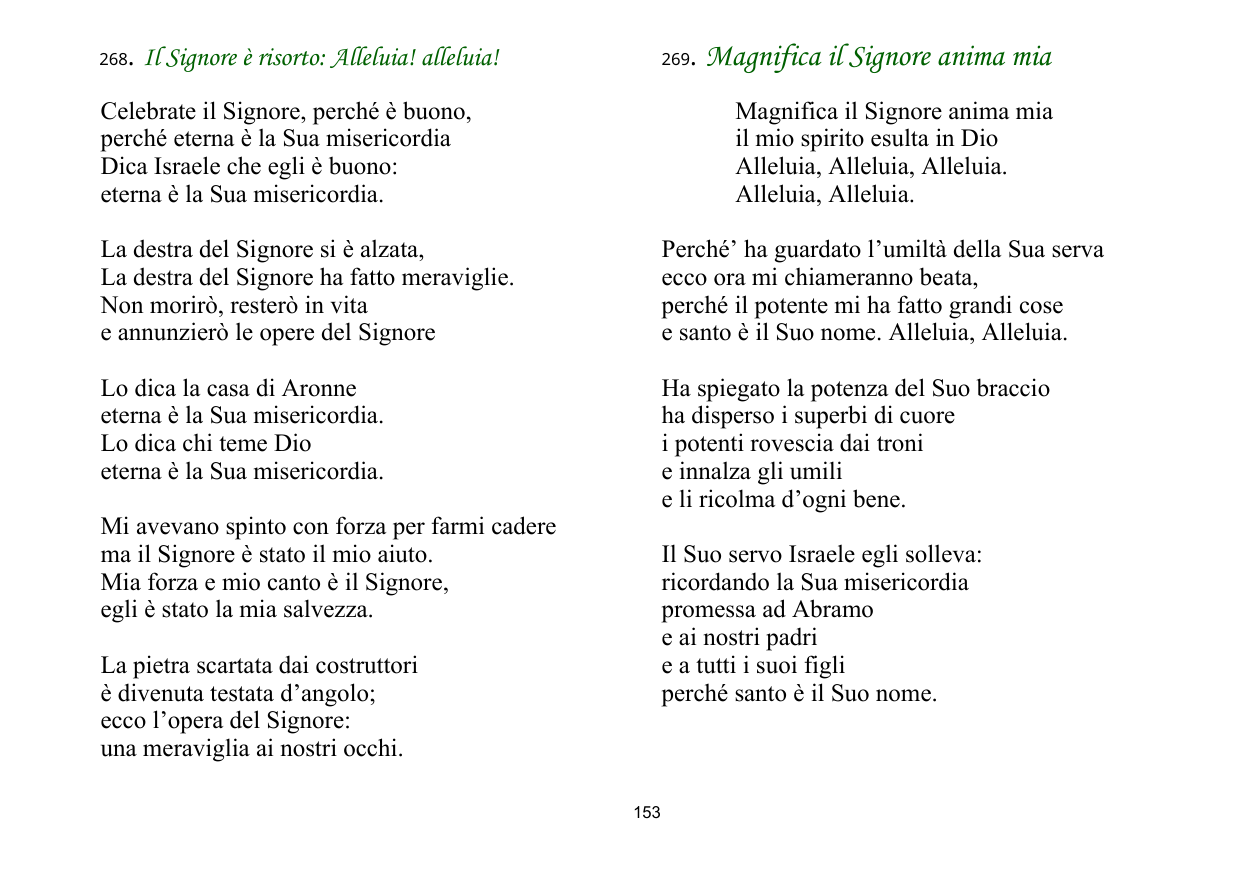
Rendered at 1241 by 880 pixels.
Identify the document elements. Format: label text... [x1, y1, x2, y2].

text Non morirò, resterò in vita [100, 291, 632, 318]
text Lo dica chi teme Dio [100, 429, 632, 457]
text ma il Signore è stato il mio aiuto. [100, 540, 632, 568]
text promessa ad Abramo [661, 596, 1193, 623]
text ecco l’opera del Signore: [100, 706, 632, 734]
text Alleluia, Alleluia. [661, 180, 1193, 208]
text 268. Il Signore è risorto: Alleluia! alleluia! [99, 35, 647, 76]
text Ha spiegato la potenza del Suo braccio [661, 374, 1193, 402]
text La destra del Signore si è alzata, [100, 235, 632, 263]
text Magnifica il Signore anima mia [661, 97, 1193, 124]
text e li ricolma d’ogni bene. [661, 485, 1193, 512]
text perché il potente mi ha fatto grandi cose [661, 291, 1193, 318]
text e innalza gli umili [661, 457, 1193, 485]
text Perché’ ha guardato l’umiltà della Sua serva [661, 235, 1193, 263]
text Lo dica la casa di Aronne [100, 374, 632, 402]
text e annunzierò le opere del Signore [100, 318, 632, 346]
text egli è stato la mia salvezza. [100, 596, 632, 623]
text eterna è la Sua misericordia. [100, 457, 632, 485]
text Dica Israele che egli è buono: [100, 152, 632, 180]
text il mio spirito esulta in Dio [661, 124, 1193, 152]
text La pietra scartata dai costruttori [100, 651, 632, 679]
text una meraviglia ai nostri occhi. [100, 734, 632, 762]
text La destra del Signore ha fatto meraviglie. [100, 263, 632, 291]
text e ai nostri padri [661, 623, 1193, 651]
text ecco ora mi chiameranno beata, [661, 263, 1193, 291]
text e a tutti i suoi figli [661, 651, 1193, 679]
text Mia forza e mio canto è il Signore, [100, 568, 632, 596]
text Alleluia, Alleluia, Alleluia. [661, 152, 1193, 180]
text Mi avevano spinto con forza per farmi cadere [100, 512, 632, 540]
text ricordando la Sua misericordia [661, 568, 1193, 596]
text Celebrate il Signore, perché è buono, [100, 97, 632, 124]
text Il Suo servo Israele egli solleva: [661, 540, 1193, 568]
text perché eterna è la Sua misericordia [100, 124, 632, 152]
text 269. Magnifica il Signore anima mia [661, 35, 1193, 76]
text e santo è il Suo nome. Alleluia, Alleluia. [661, 318, 1193, 346]
text eterna è la Sua misericordia. [100, 402, 632, 429]
text perché santo è il Suo nome. [661, 679, 1193, 706]
text i potenti rovescia dai troni [661, 429, 1193, 457]
text è divenuta testata d’angolo; [100, 679, 632, 706]
text ha disperso i superbi di cuore [661, 402, 1193, 429]
text eterna è la Sua misericordia. [100, 180, 632, 208]
